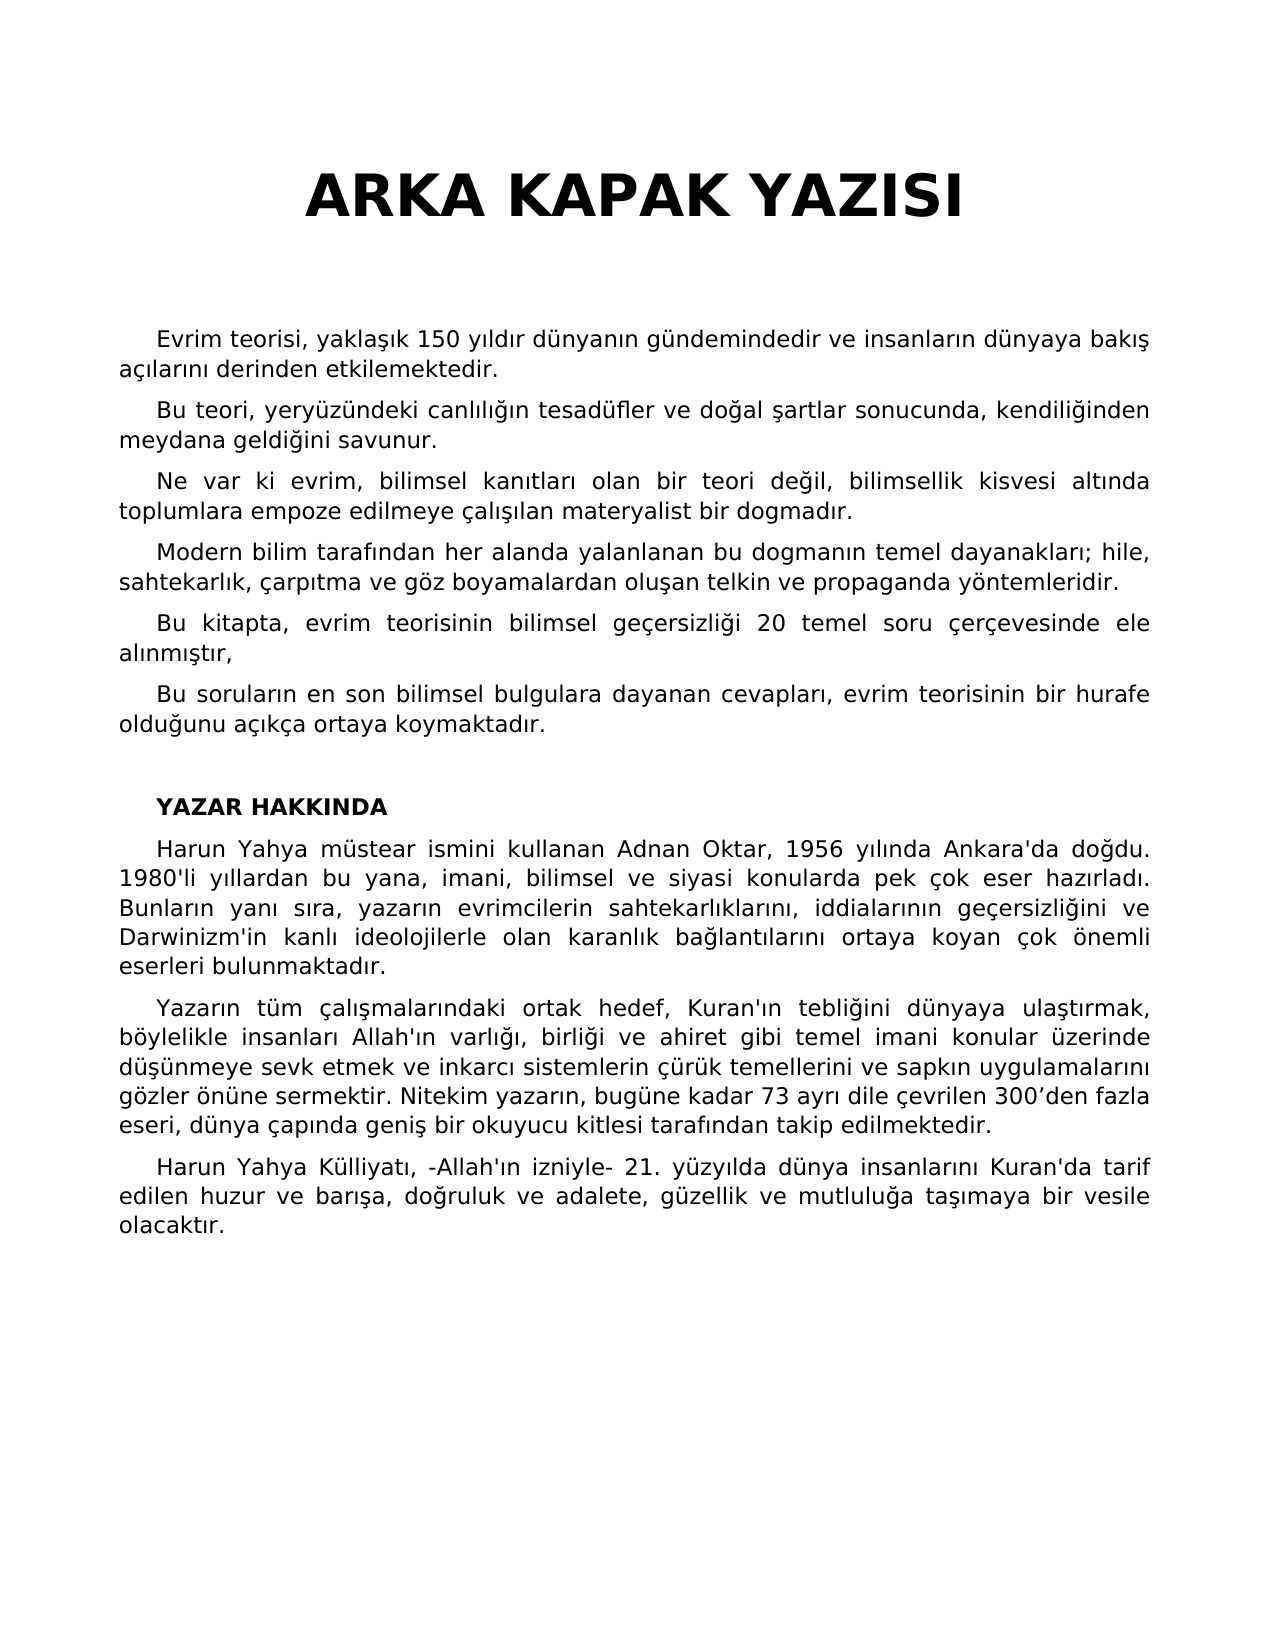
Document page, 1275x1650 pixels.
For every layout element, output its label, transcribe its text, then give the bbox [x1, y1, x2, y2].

text Modern bilim tarafından her alanda yalanlanan bu dogmanın temel dayanakları; hile, sahtekarlık, çarpıtma ve göz boyamalardan oluşan telkin ve propaganda yöntemleridir. [119, 539, 1152, 596]
text Bu soruların en son bilimsel bulgulara dayanan cevapları, evrim teorisinin bir hurafe olduğunu açıkça ortaya koymaktadır. [119, 682, 1152, 738]
text Bu kitapta, evrim teorisinin bilimsel geçersizliği 20 temel soru çerçevesinde ele alınmıştır, [119, 611, 1152, 667]
text Evrim teorisi, yaklaşık 150 yıldır dünyanın gündemindedir ve insanların dünyaya bakış açılarını derinden etkilemektedir. [119, 326, 1152, 382]
subtitle ARKA KAPAK YAZISI [119, 162, 1152, 230]
text YAZAR HAKKINDA [119, 794, 1152, 821]
text Ne var ki evrim, bilimsel kanıtları olan bir teori değil, bilimsellik kisvesi altında toplumlara empoze edilmeye çalışılan materyalist bir dogmadır. [119, 468, 1152, 524]
text Harun Yahya müstear ismini kullanan Adnan Oktar, 1956 yılında Ankara'da doğdu. 1980'li yıllardan bu yana, imani, bilimsel ve siyasi konularda pek çok eser hazırladı. Bunların yanı sıra, yazarın evrimcilerin sahtekarlıklarını, iddialarının geçersizliğini ve Darwinizm'in kanlı ideolojilerle olan karanlık bağlantılarını ortaya koyan çok önemli eserleri bulunmaktadır. [119, 836, 1152, 980]
text Bu teori, yeryüzündeki canlılığın tesadüfler ve doğal şartlar sonucunda, kendiliğinden meydana geldiğini savunur. [119, 397, 1152, 453]
text Harun Yahya Külliyatı, -Allah'ın izniyle- 21. yüzyılda dünya insanlarını Kuran'da tarif edilen huzur ve barışa, doğruluk ve adalete, güzellik ve mutluluğa taşımaya bir vesile olacaktır. [119, 1154, 1152, 1239]
text Yazarın tüm çalışmalarındaki ortak hedef, Kuran'ın tebliğini dünyaya ulaştırmak, böylelikle insanları Allah'ın varlığı, birliği ve ahiret gibi temel imani konular üzerinde düşünmeye sevk etmek ve inkarcı sistemlerin çürük temellerini ve sapkın uygulamalarını gözler önüne sermektir. Nitekim yazarın, bugüne kadar 73 ayrı dile çevrilen 300’den fazla eseri, dünya çapında geniş bir okuyucu kitlesi tarafından takip edilmektedir. [119, 995, 1152, 1139]
